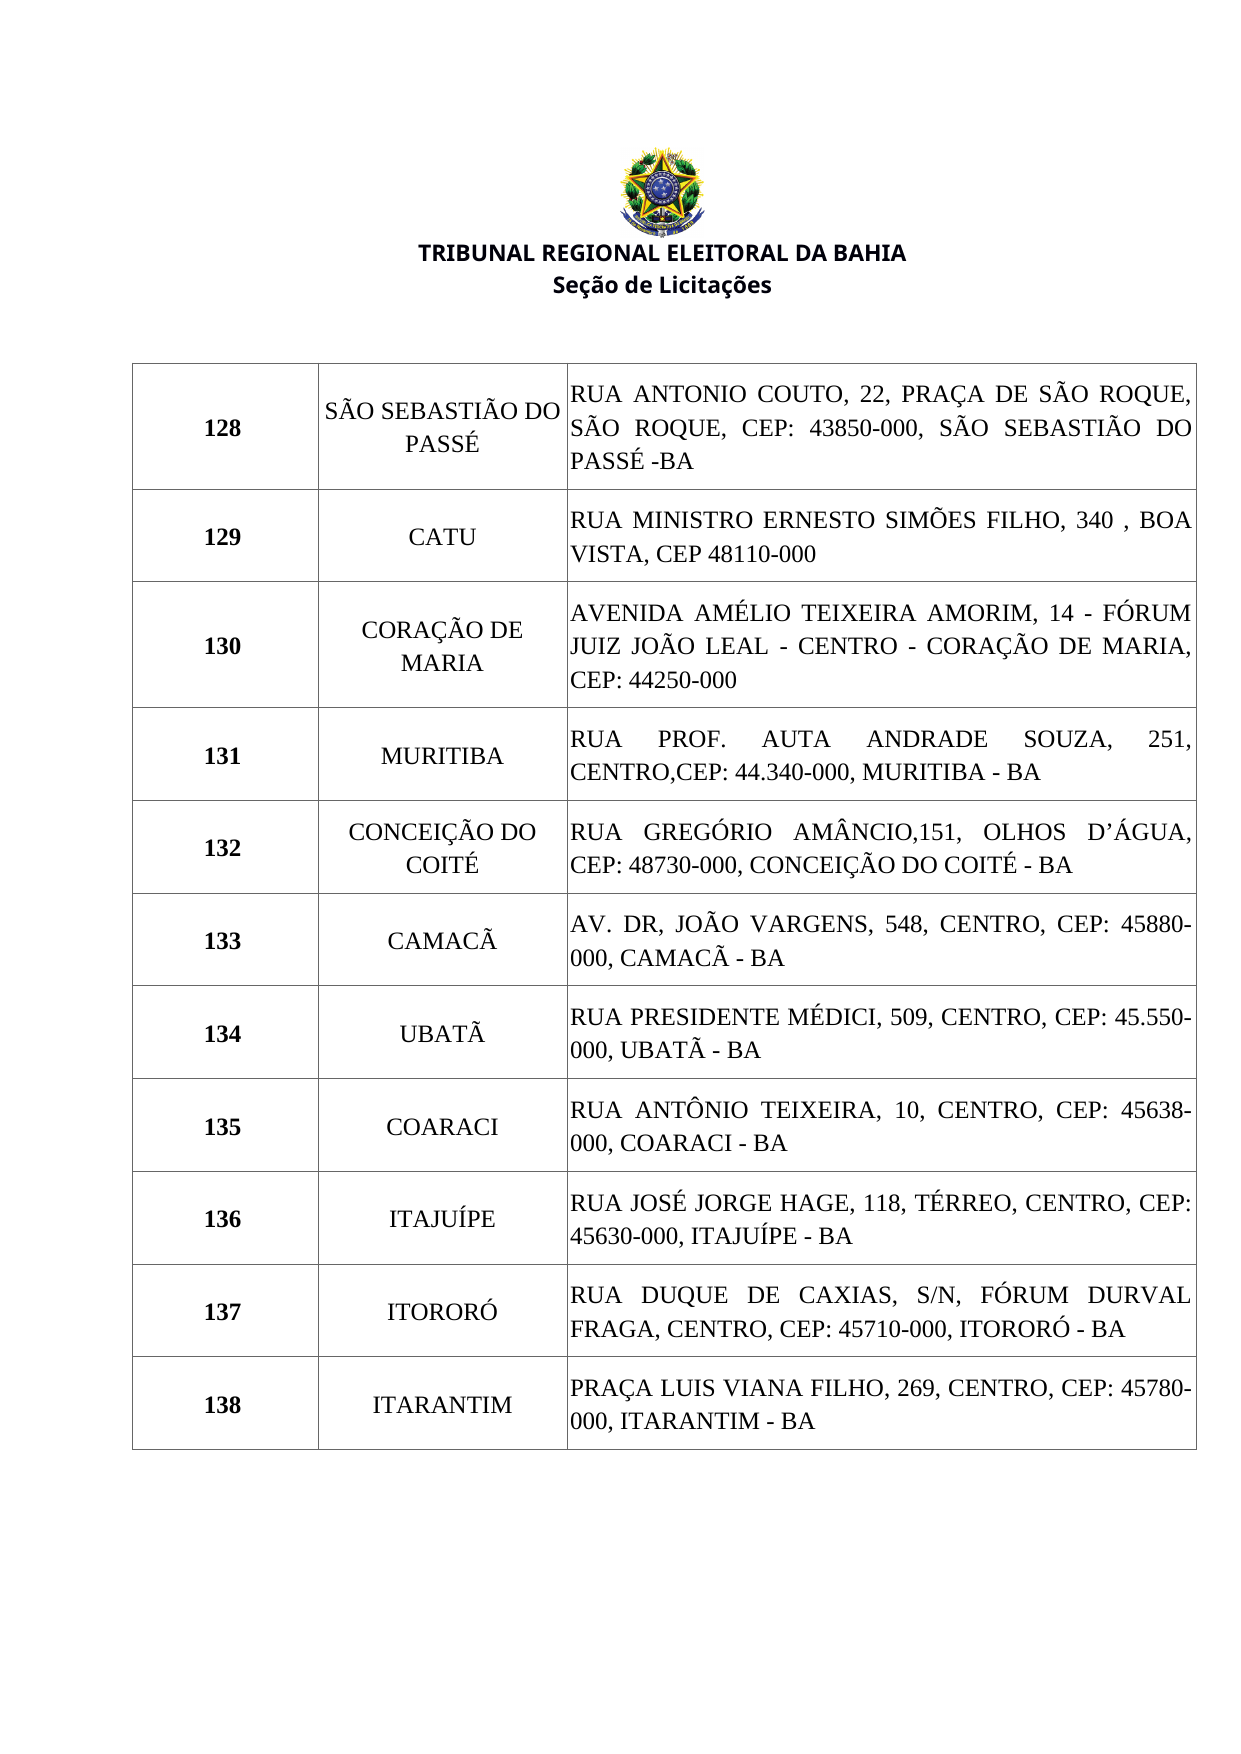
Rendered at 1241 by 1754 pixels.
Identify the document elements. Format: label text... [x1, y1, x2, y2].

table_cell 129 [133, 490, 318, 581]
table_cell AVENIDA AMÉLIO TEIXEIRA AMORIM, 14 - FÓRUM JUIZ JOÃO LEAL - CENTRO - CORAÇÃO DE MARIA, CEP: 44250-000 [568, 582, 1196, 707]
table_cell CONCEIÇÃO DO COITÉ [319, 801, 567, 893]
table_cell 128 [133, 364, 318, 488]
table_cell CORAÇÃO DE MARIA [319, 582, 567, 707]
table_cell COARACI [319, 1079, 567, 1171]
table_cell 137 [133, 1265, 318, 1356]
table_cell 133 [133, 894, 318, 985]
table_cell 132 [133, 801, 318, 893]
table_cell CATU [319, 490, 567, 581]
table_cell UBATÃ [319, 986, 567, 1078]
table_cell RUA GREGÓRIO AMÂNCIO,151, OLHOS D’ÁGUA, CEP: 48730-000, CONCEIÇÃO DO COITÉ - BA [568, 801, 1196, 893]
table_cell RUA DUQUE DE CAXIAS, S/N, FÓRUM DURVAL FRAGA, CENTRO, CEP: 45710-000, ITORORÓ - BA [568, 1265, 1196, 1356]
table_cell RUA PRESIDENTE MÉDICI, 509, CENTRO, CEP: 45.550-000, UBATÃ - BA [568, 986, 1196, 1078]
table_cell RUA MINISTRO ERNESTO SIMÕES FILHO, 340 , BOA VISTA, CEP 48110-000 [568, 490, 1196, 581]
table_cell 131 [133, 708, 318, 800]
table_cell 134 [133, 986, 318, 1078]
table_cell PRAÇA LUIS VIANA FILHO, 269, CENTRO, CEP: 45780-000, ITARANTIM - BA [568, 1357, 1196, 1449]
table_cell SÃO SEBASTIÃO DO PASSÉ [319, 364, 567, 488]
table_cell ITORORÓ [319, 1265, 567, 1356]
table_cell RUA PROF. AUTA ANDRADE SOUZA, 251, CENTRO,CEP: 44.340-000, MURITIBA - BA [568, 708, 1196, 800]
table_cell RUA ANTONIO COUTO, 22, PRAÇA DE SÃO ROQUE, SÃO ROQUE, CEP: 43850-000, SÃO SEBASTIÃO DO PASSÉ -BA [568, 364, 1196, 488]
table_cell RUA JOSÉ JORGE HAGE, 118, TÉRREO, CENTRO, CEP: 45630-000, ITAJUÍPE - BA [568, 1172, 1196, 1263]
table_cell MURITIBA [319, 708, 567, 800]
table_cell RUA ANTÔNIO TEIXEIRA, 10, CENTRO, CEP: 45638-000, COARACI - BA [568, 1079, 1196, 1171]
table_cell ITAJUÍPE [319, 1172, 567, 1263]
table_cell 138 [133, 1357, 318, 1449]
table_cell AV. DR, JOÃO VARGENS, 548, CENTRO, CEP: 45880-000, CAMACÃ - BA [568, 894, 1196, 985]
table_cell ITARANTIM [319, 1357, 567, 1449]
table_cell 135 [133, 1079, 318, 1171]
table_cell 136 [133, 1172, 318, 1263]
table_cell CAMACÃ [319, 894, 567, 985]
table_cell 130 [133, 582, 318, 707]
